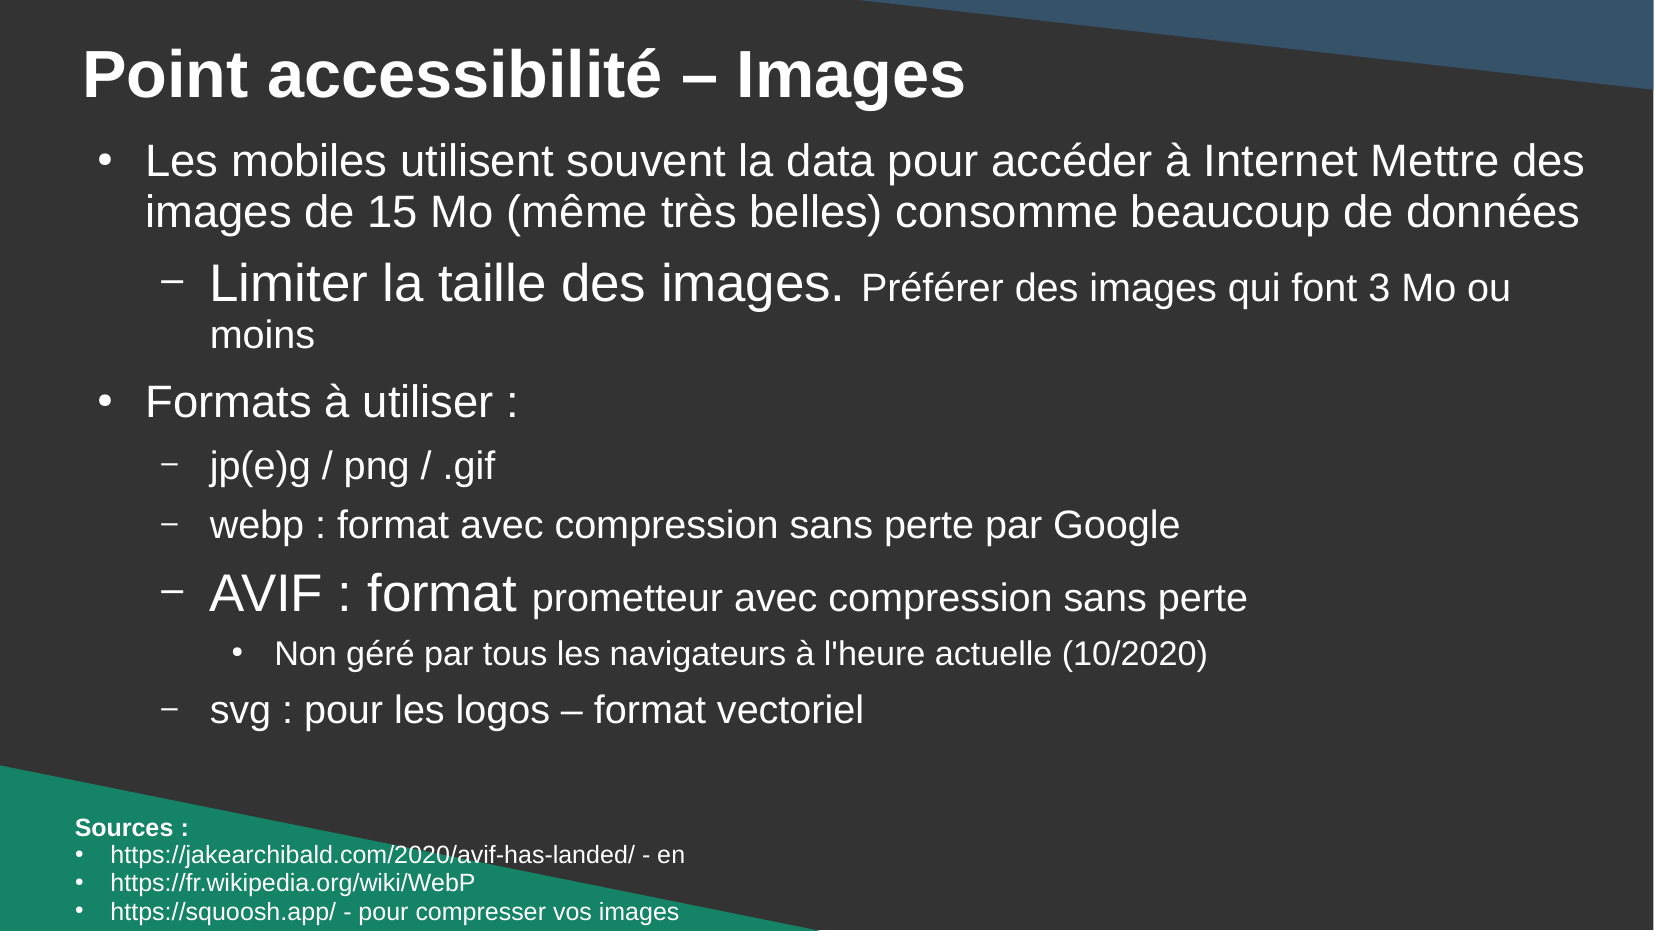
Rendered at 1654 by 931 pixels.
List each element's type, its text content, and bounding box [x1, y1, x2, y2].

text_box Sources : https://jakearchibald.com/2020/avif-has-landed/ - en https://fr.wikipedia.org/wiki/WebP https://squoosh.app/ - pour compresser vos images [60, 805, 1546, 931]
title Point accessibilité – Images [82, 37, 1571, 122]
text_box [858, 0, 1654, 90]
list Les mobiles utilisent souvent la data pour accéder à Internet Mettre des images de 15 Mo (même très belles) consomme beaucoup de données Limiter la taille des images. Préférer des images qui font 3 Mo ou moins Formats à utiliser : jp(e)g / png / .gif webp : format avec compression sans perte par Google AVIF : format prometteur avec compression sans perte Non géré par tous les navigateurs à l'heure actuelle (10/2020) svg : pour les logos – format vectoriel [80, 135, 1605, 736]
text_box [0, 765, 197, 931]
